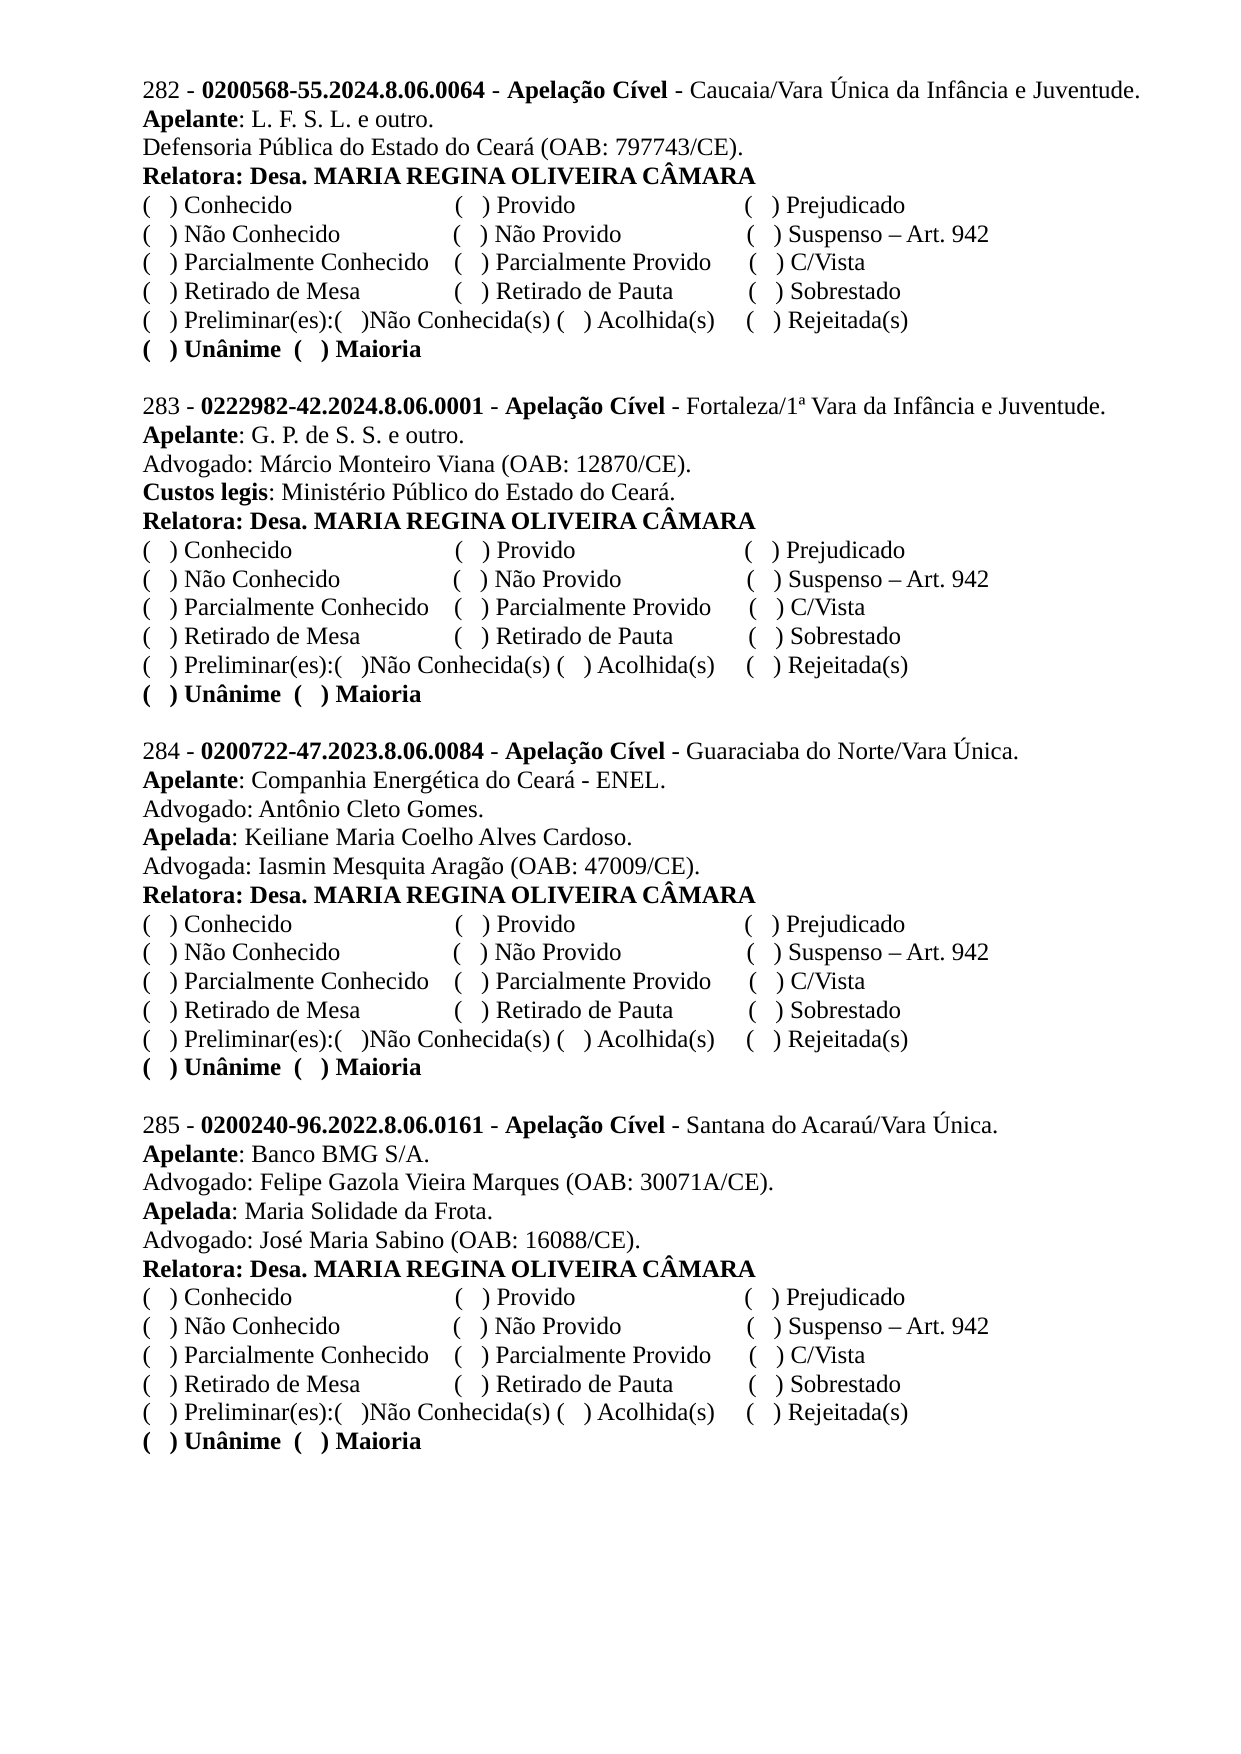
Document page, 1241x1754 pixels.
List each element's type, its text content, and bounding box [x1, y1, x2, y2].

text Advogado: Márcio Monteiro Viana (OAB: 12870/CE). [142, 449, 1141, 477]
text ( ) Conhecido ( ) Provido ( ) Prejudicado [142, 909, 1141, 937]
text ( ) Parcialmente Conhecido ( ) Parcialmente Provido ( ) C/Vista [142, 592, 1158, 621]
text ( ) Conhecido ( ) Provido ( ) Prejudicado [142, 190, 1141, 219]
text ( ) Unânime ( ) Maioria [142, 334, 1158, 362]
text ( ) Preliminar(es):( )Não Conhecida(s) ( ) Acolhida(s) ( ) Rejeitada(s) [142, 1397, 1158, 1426]
text Defensoria Pública do Estado do Ceará (OAB: 797743/CE). [142, 132, 1141, 161]
text ( ) Retirado de Mesa ( ) Retirado de Pauta ( ) Sobrestado [142, 1369, 1158, 1397]
text ( ) Não Conhecido ( ) Não Provido ( ) Suspenso – Art. 942 [142, 1311, 1158, 1340]
text ( ) Retirado de Mesa ( ) Retirado de Pauta ( ) Sobrestado [142, 621, 1158, 650]
text ( ) Retirado de Mesa ( ) Retirado de Pauta ( ) Sobrestado [142, 995, 1158, 1024]
text ( ) Parcialmente Conhecido ( ) Parcialmente Provido ( ) C/Vista [142, 966, 1158, 995]
text Apelada: Keiliane Maria Coelho Alves Cardoso. [142, 822, 1141, 851]
text Advogado: Antônio Cleto Gomes. [142, 794, 1141, 822]
text ( ) Parcialmente Conhecido ( ) Parcialmente Provido ( ) C/Vista [142, 1340, 1158, 1369]
text Relatora: Desa. MARIA REGINA OLIVEIRA CÂMARA [142, 1254, 1141, 1282]
text Advogado: José Maria Sabino (OAB: 16088/CE). [142, 1225, 1141, 1254]
text Custos legis: Ministério Público do Estado do Ceará. [142, 477, 1141, 506]
text Advogada: Iasmin Mesquita Aragão (OAB: 47009/CE). [142, 851, 1141, 880]
text Apelante: Companhia Energética do Ceará - ENEL. [142, 765, 1141, 794]
text ( ) Não Conhecido ( ) Não Provido ( ) Suspenso – Art. 942 [142, 219, 1158, 247]
text ( ) Unânime ( ) Maioria [142, 1052, 1158, 1081]
text 283 - 0222982-42.2024.8.06.0001 - Apelação Cível - Fortaleza/1ª Vara da Infância e Juventude. [142, 391, 1141, 420]
text Advogado: Felipe Gazola Vieira Marques (OAB: 30071A/CE). [142, 1167, 1141, 1196]
text Relatora: Desa. MARIA REGINA OLIVEIRA CÂMARA [142, 506, 1141, 535]
text ( ) Preliminar(es):( )Não Conhecida(s) ( ) Acolhida(s) ( ) Rejeitada(s) [142, 650, 1158, 679]
text ( ) Preliminar(es):( )Não Conhecida(s) ( ) Acolhida(s) ( ) Rejeitada(s) [142, 305, 1158, 334]
text ( ) Não Conhecido ( ) Não Provido ( ) Suspenso – Art. 942 [142, 564, 1158, 592]
text Apelante: Banco BMG S/A. [142, 1139, 1141, 1167]
text ( ) Conhecido ( ) Provido ( ) Prejudicado [142, 1282, 1141, 1311]
text 284 - 0200722-47.2023.8.06.0084 - Apelação Cível - Guaraciaba do Norte/Vara Única. [142, 736, 1141, 765]
text Apelante: G. P. de S. S. e outro. [142, 420, 1141, 449]
text Apelada: Maria Solidade da Frota. [142, 1196, 1141, 1225]
text ( ) Unânime ( ) Maioria [142, 1426, 1158, 1455]
text ( ) Unânime ( ) Maioria [142, 679, 1158, 707]
text 285 - 0200240-96.2022.8.06.0161 - Apelação Cível - Santana do Acaraú/Vara Única. [142, 1110, 1141, 1139]
text Relatora: Desa. MARIA REGINA OLIVEIRA CÂMARA [142, 161, 1141, 190]
text 282 - 0200568-55.2024.8.06.0064 - Apelação Cível - Caucaia/Vara Única da Infância e Juventude. Apelante: L. F. S. L. e outro. [142, 75, 1141, 132]
text ( ) Conhecido ( ) Provido ( ) Prejudicado [142, 535, 1141, 564]
text ( ) Não Conhecido ( ) Não Provido ( ) Suspenso – Art. 942 [142, 937, 1158, 966]
text ( ) Retirado de Mesa ( ) Retirado de Pauta ( ) Sobrestado [142, 276, 1158, 305]
text ( ) Parcialmente Conhecido ( ) Parcialmente Provido ( ) C/Vista [142, 247, 1158, 276]
text ( ) Preliminar(es):( )Não Conhecida(s) ( ) Acolhida(s) ( ) Rejeitada(s) [142, 1024, 1158, 1052]
text Relatora: Desa. MARIA REGINA OLIVEIRA CÂMARA [142, 880, 1141, 909]
